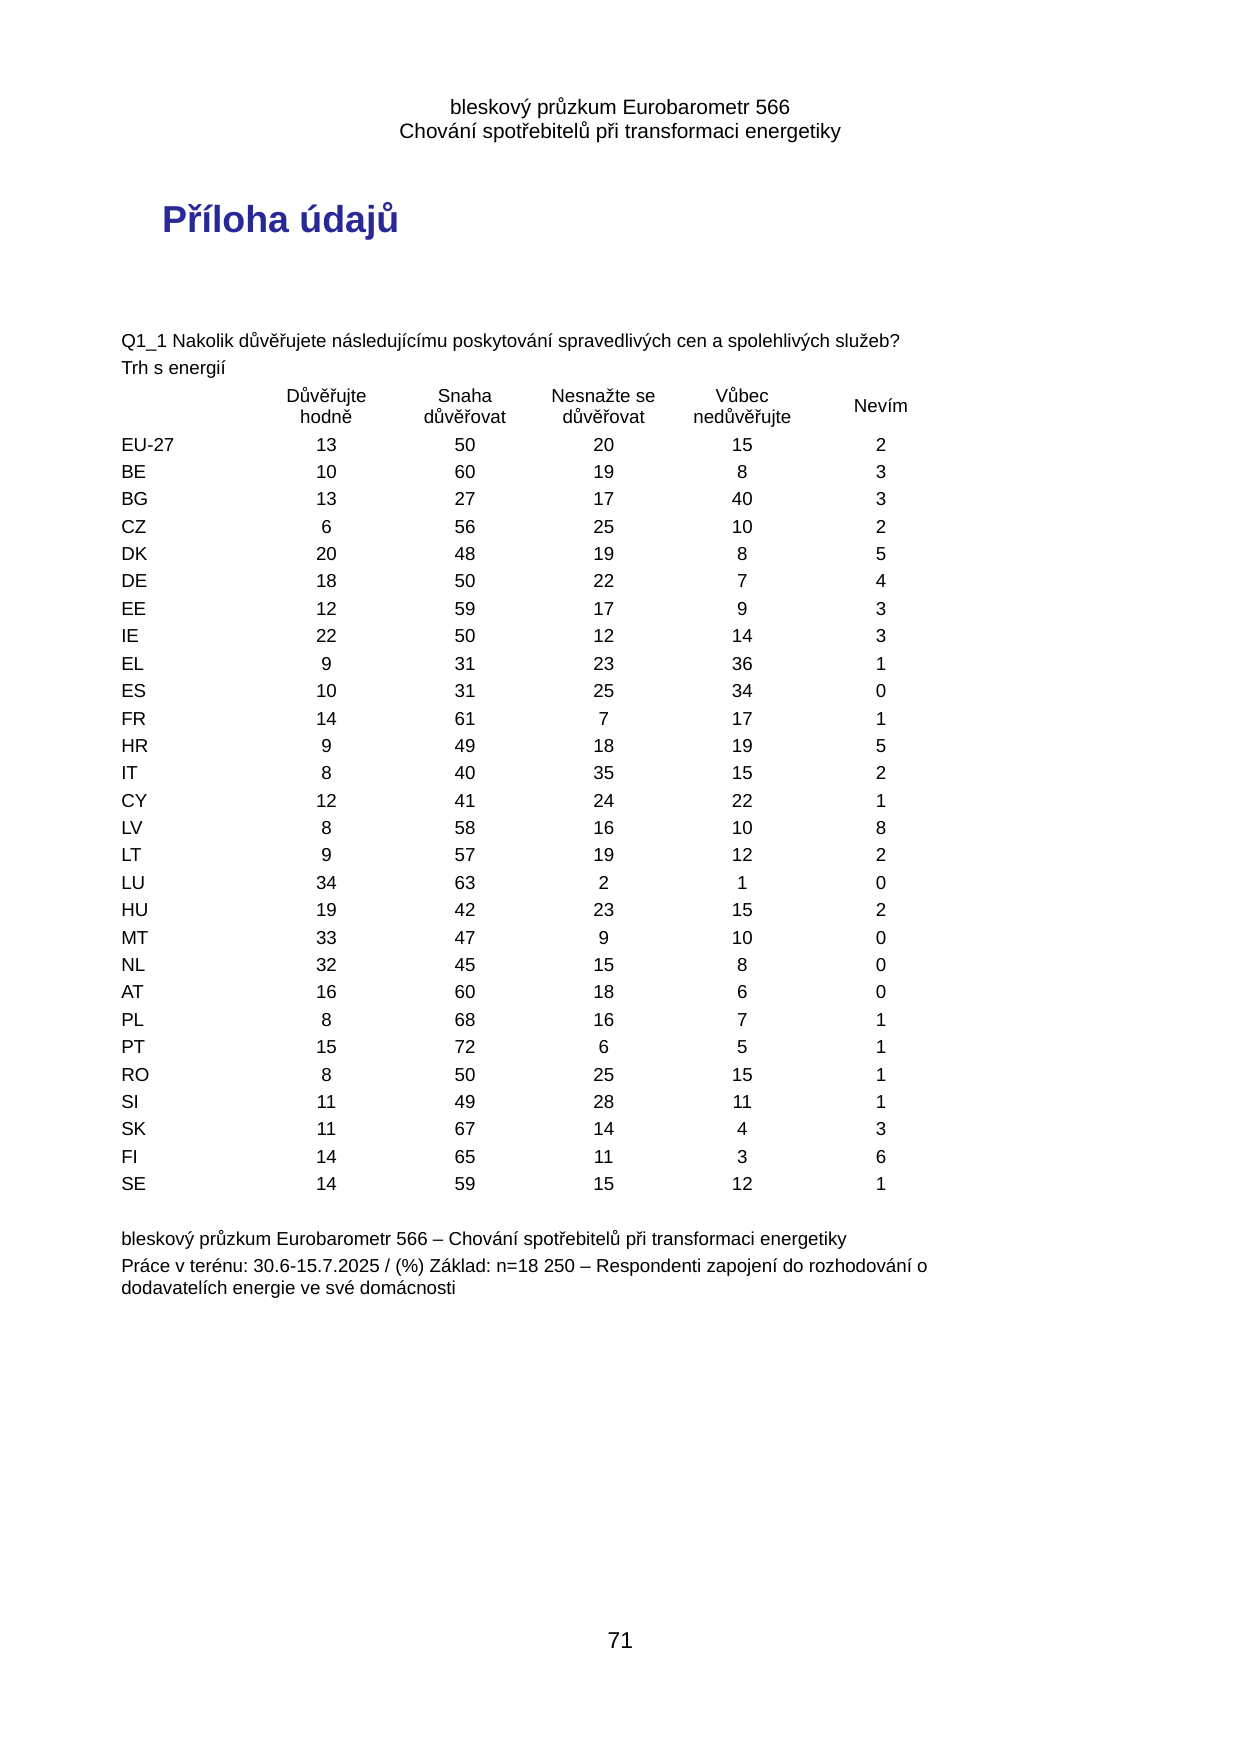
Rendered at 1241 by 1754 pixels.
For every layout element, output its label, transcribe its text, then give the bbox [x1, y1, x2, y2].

table_cell 0 [811, 978, 950, 1006]
table_cell 3 [811, 485, 950, 513]
table_cell 15 [673, 896, 811, 923]
table_cell Trh s energií [118, 354, 950, 381]
table_cell 18 [534, 732, 673, 759]
table_cell 4 [811, 568, 950, 595]
table_cell BG [118, 485, 257, 513]
table_cell 2 [811, 841, 950, 869]
table_cell 10 [673, 924, 811, 951]
table_cell 7 [673, 1006, 811, 1033]
table_cell 19 [534, 540, 673, 567]
table_cell 27 [395, 485, 534, 513]
table_cell 2 [534, 869, 673, 896]
table_cell 9 [534, 924, 673, 951]
table_cell 65 [395, 1143, 534, 1170]
table_cell FR [118, 704, 257, 732]
table_cell Důvěřujte hodně [257, 381, 395, 430]
table_cell 49 [395, 732, 534, 759]
table_cell 1 [811, 1061, 950, 1088]
table_cell 20 [257, 540, 395, 567]
table_cell FI [118, 1143, 257, 1170]
table_cell 8 [673, 458, 811, 485]
table_cell 11 [534, 1143, 673, 1170]
table_cell 10 [673, 814, 811, 841]
table_cell 3 [811, 595, 950, 622]
table_cell CY [118, 787, 257, 814]
table_cell 8 [257, 814, 395, 841]
table_cell SK [118, 1115, 257, 1143]
table_cell 50 [395, 1061, 534, 1088]
table_cell 16 [534, 814, 673, 841]
table_cell 59 [395, 595, 534, 622]
table_cell 11 [257, 1088, 395, 1115]
table_cell 47 [395, 924, 534, 951]
table_cell 0 [811, 951, 950, 978]
table_cell 49 [395, 1088, 534, 1115]
table_cell 6 [811, 1143, 950, 1170]
table_cell 10 [257, 677, 395, 704]
table_cell LU [118, 869, 257, 896]
table_cell 50 [395, 622, 534, 649]
table_cell PT [118, 1033, 257, 1061]
table_cell 67 [395, 1115, 534, 1143]
table_cell 22 [673, 787, 811, 814]
table_cell EE [118, 595, 257, 622]
table_cell 9 [257, 841, 395, 869]
table_cell AT [118, 978, 257, 1006]
table_cell [118, 1198, 257, 1225]
table_cell 20 [534, 430, 673, 458]
table_cell 5 [673, 1033, 811, 1061]
table_cell 35 [534, 759, 673, 787]
table_cell BE [118, 458, 257, 485]
table_cell 32 [257, 951, 395, 978]
table_cell 19 [257, 896, 395, 923]
table_cell 19 [534, 458, 673, 485]
table_cell 6 [673, 978, 811, 1006]
table_cell 14 [257, 704, 395, 732]
table_cell 18 [534, 978, 673, 1006]
table_cell 34 [673, 677, 811, 704]
table_cell [811, 1198, 950, 1225]
table_cell HR [118, 732, 257, 759]
table_cell EU-27 [118, 430, 257, 458]
table_cell 13 [257, 485, 395, 513]
table_cell 10 [257, 458, 395, 485]
table_cell 63 [395, 869, 534, 896]
table_cell Nevím [811, 381, 950, 430]
table_cell 12 [257, 595, 395, 622]
table_cell 59 [395, 1170, 534, 1197]
table_cell 57 [395, 841, 534, 869]
table_cell 31 [395, 650, 534, 677]
table_cell 61 [395, 704, 534, 732]
table_cell 16 [534, 1006, 673, 1033]
table_cell 12 [673, 1170, 811, 1197]
table_cell 17 [534, 595, 673, 622]
table_cell 2 [811, 896, 950, 923]
table_cell 25 [534, 1061, 673, 1088]
table_cell 7 [673, 568, 811, 595]
table_cell MT [118, 924, 257, 951]
table_cell 60 [395, 978, 534, 1006]
table_cell 22 [534, 568, 673, 595]
table_cell 17 [534, 485, 673, 513]
table_cell 41 [395, 787, 534, 814]
table_cell HU [118, 896, 257, 923]
table_cell 8 [673, 951, 811, 978]
table_cell 1 [811, 650, 950, 677]
table_cell 1 [811, 1088, 950, 1115]
table_cell [673, 1198, 811, 1225]
table_cell 9 [673, 595, 811, 622]
table_cell 0 [811, 869, 950, 896]
table_cell 50 [395, 568, 534, 595]
table_cell 72 [395, 1033, 534, 1061]
table_cell 11 [673, 1088, 811, 1115]
table_cell 14 [673, 622, 811, 649]
table_cell 8 [257, 1006, 395, 1033]
table_cell 17 [673, 704, 811, 732]
table_cell 2 [811, 430, 950, 458]
table_cell 6 [257, 513, 395, 540]
table_cell 31 [395, 677, 534, 704]
table_cell 2 [811, 513, 950, 540]
table_cell 0 [811, 677, 950, 704]
table_cell 2 [811, 759, 950, 787]
table_cell 19 [673, 732, 811, 759]
table_cell RO [118, 1061, 257, 1088]
table_cell 24 [534, 787, 673, 814]
table_cell 25 [534, 677, 673, 704]
table_cell 1 [811, 1006, 950, 1033]
table_cell 68 [395, 1006, 534, 1033]
table_cell 14 [534, 1115, 673, 1143]
table_cell DE [118, 568, 257, 595]
table_header Q1_1 Nakolik důvěřujete následujícímu poskytování spravedlivých cen a spolehlivých služeb? [118, 327, 950, 354]
table_cell 8 [811, 814, 950, 841]
table_cell 16 [257, 978, 395, 1006]
table_cell 13 [257, 430, 395, 458]
table_cell [534, 1198, 673, 1225]
table_cell EL [118, 650, 257, 677]
table_cell 45 [395, 951, 534, 978]
table_cell Vůbec nedůvěřujte [673, 381, 811, 430]
table_cell 23 [534, 896, 673, 923]
table_cell SE [118, 1170, 257, 1197]
table_cell Nesnažte se důvěřovat [534, 381, 673, 430]
table_cell IE [118, 622, 257, 649]
table_cell bleskový průzkum Eurobarometr 566 – Chování spotřebitelů při transformaci energetiky [118, 1225, 950, 1252]
table_cell 14 [257, 1170, 395, 1197]
table_cell 42 [395, 896, 534, 923]
table_cell PL [118, 1006, 257, 1033]
table_cell 33 [257, 924, 395, 951]
table_cell 58 [395, 814, 534, 841]
table_cell 3 [811, 1115, 950, 1143]
table_cell 18 [257, 568, 395, 595]
table_cell LV [118, 814, 257, 841]
table_cell CZ [118, 513, 257, 540]
table_cell 5 [811, 540, 950, 567]
table_cell 12 [673, 841, 811, 869]
table_cell ES [118, 677, 257, 704]
table_cell 1 [811, 787, 950, 814]
table_cell [395, 1198, 534, 1225]
table_cell 8 [257, 759, 395, 787]
table_cell 3 [811, 458, 950, 485]
table_cell 25 [534, 513, 673, 540]
table_cell Práce v terénu: 30.6-15.7.2025 / (%) Základ: n=18 250 – Respondenti zapojení do rozhodování o dodavatelích energie ve své domácnosti [118, 1252, 950, 1301]
table_cell LT [118, 841, 257, 869]
table_cell 5 [811, 732, 950, 759]
table_cell [118, 381, 257, 430]
table_cell 22 [257, 622, 395, 649]
table_cell 15 [534, 1170, 673, 1197]
table_cell IT [118, 759, 257, 787]
table_cell 19 [534, 841, 673, 869]
table_cell 48 [395, 540, 534, 567]
table_cell 15 [673, 759, 811, 787]
table_cell 9 [257, 650, 395, 677]
table_cell 36 [673, 650, 811, 677]
table_cell 15 [673, 430, 811, 458]
table_cell 6 [534, 1033, 673, 1061]
subtitle Příloha údajů [118, 197, 1122, 240]
table_cell 40 [395, 759, 534, 787]
table_cell 1 [811, 1170, 950, 1197]
table_cell 23 [534, 650, 673, 677]
table_cell NL [118, 951, 257, 978]
table_cell 3 [673, 1143, 811, 1170]
table_cell 14 [257, 1143, 395, 1170]
table_cell 4 [673, 1115, 811, 1143]
table_cell 12 [534, 622, 673, 649]
table_cell 60 [395, 458, 534, 485]
table_cell 1 [811, 1033, 950, 1061]
table_cell 15 [534, 951, 673, 978]
table_cell 1 [673, 869, 811, 896]
table_cell 7 [534, 704, 673, 732]
table_cell 1 [811, 704, 950, 732]
table_cell 10 [673, 513, 811, 540]
table_cell 15 [673, 1061, 811, 1088]
table_cell SI [118, 1088, 257, 1115]
table_cell 8 [673, 540, 811, 567]
table_cell 40 [673, 485, 811, 513]
table_cell Snaha důvěřovat [395, 381, 534, 430]
table_cell 0 [811, 924, 950, 951]
table_cell 12 [257, 787, 395, 814]
table_cell 34 [257, 869, 395, 896]
table_cell 28 [534, 1088, 673, 1115]
table_cell 9 [257, 732, 395, 759]
table_cell 8 [257, 1061, 395, 1088]
table_cell 50 [395, 430, 534, 458]
table_cell 3 [811, 622, 950, 649]
table_cell 11 [257, 1115, 395, 1143]
table_cell 15 [257, 1033, 395, 1061]
table_cell 56 [395, 513, 534, 540]
table_cell [257, 1198, 395, 1225]
table_cell DK [118, 540, 257, 567]
